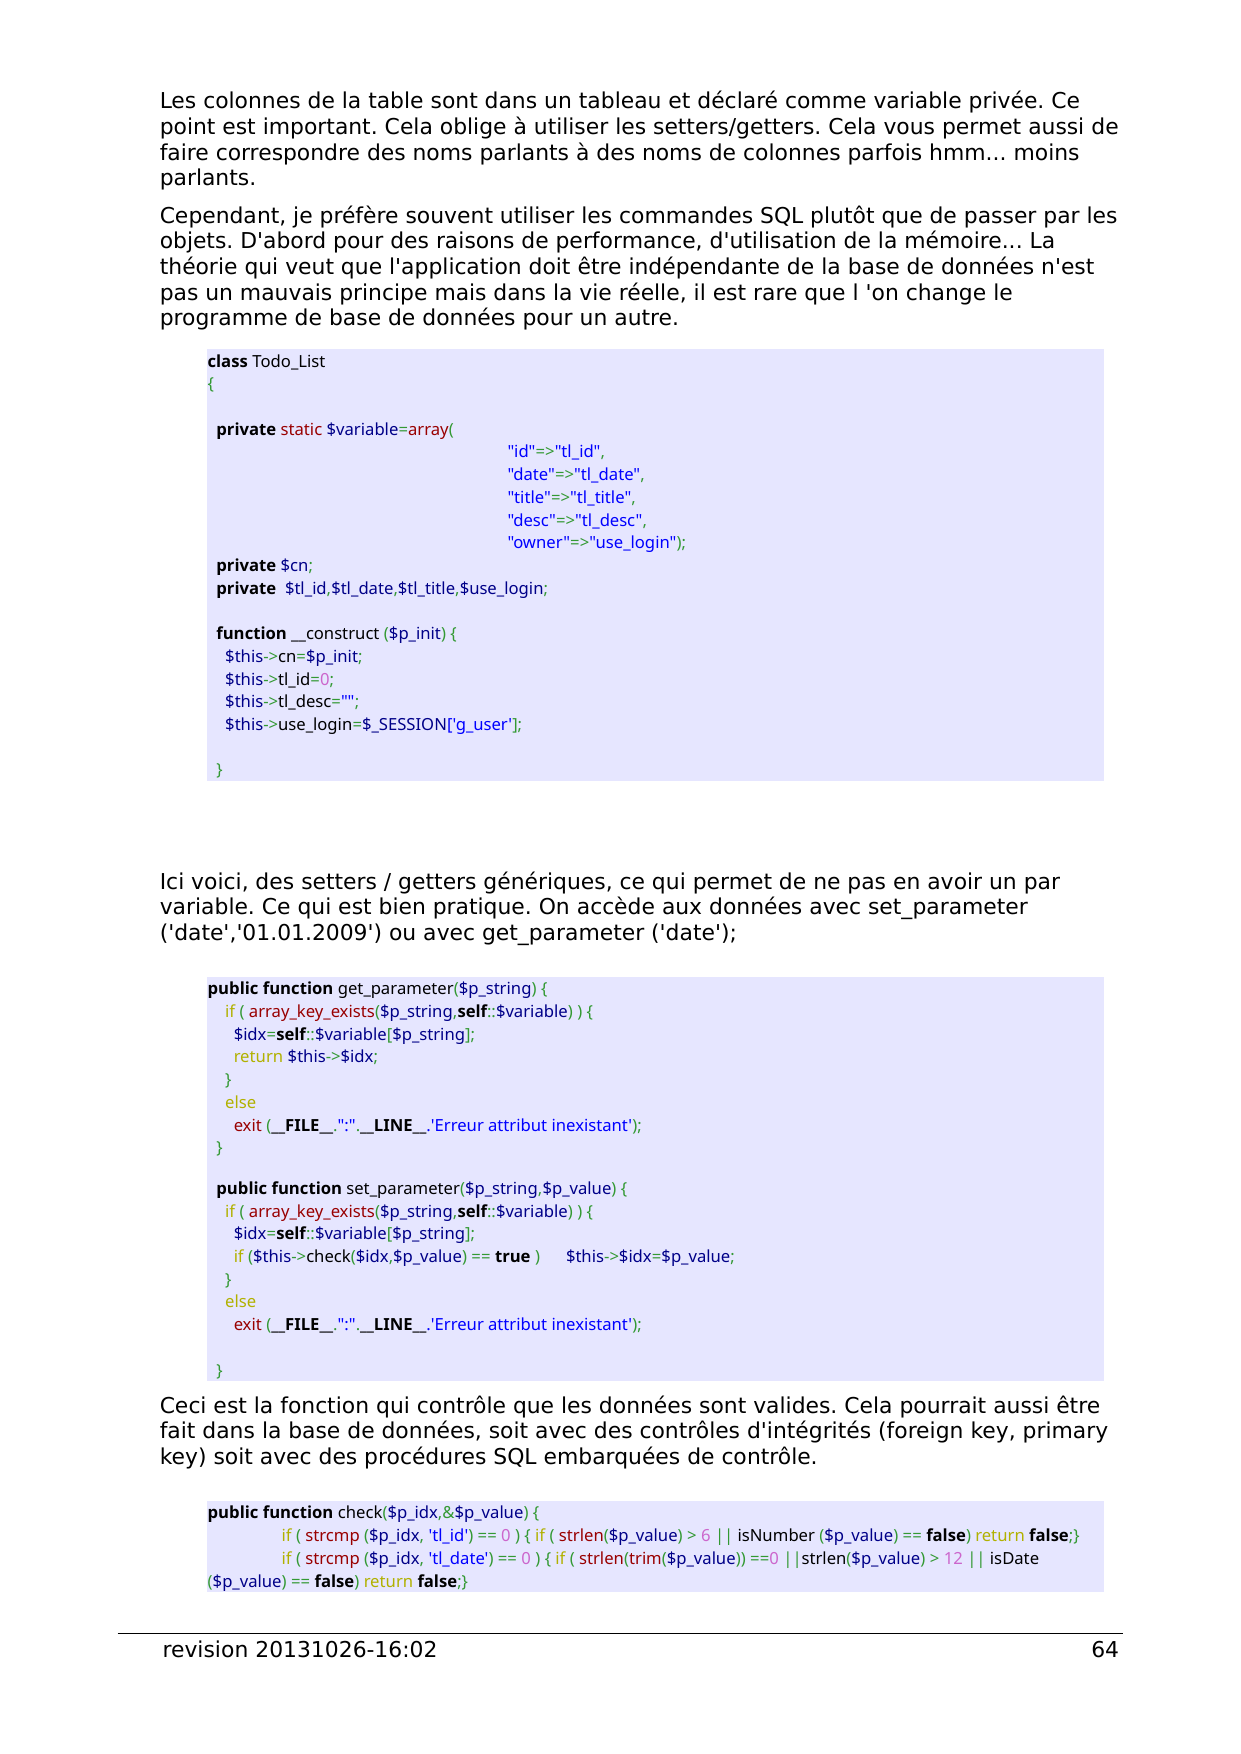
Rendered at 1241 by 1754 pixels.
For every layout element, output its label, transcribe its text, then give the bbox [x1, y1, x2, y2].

text public function set_parameter($p_string,$p_value) { if ( array_key_exists($p_string,self::$variable) ) { $idx=self::$variable[$p_string]; if ($this->check($idx,$p_value) == true ) $this->$idx=$p_value; } else exit (__FILE__.":".__LINE__.'Erreur attribut inexistant'); } [207, 1177, 1104, 1381]
text class Todo_List { private static $variable=array( "id"=>"tl_id", "date"=>"tl_date", "title"=>"tl_title", "desc"=>"tl_desc", "owner"=>"use_login"); private $cn; private $tl_id,$tl_date,$tl_title,$use_login; function __construct ($p_init) { $this->cn=$p_init; $this->tl_id=0; $this->tl_desc=""; $this->use_login=$_SESSION['g_user']; } [207, 349, 1104, 781]
text public function get_parameter($p_string) { if ( array_key_exists($p_string,self::$variable) ) { $idx=self::$variable[$p_string]; return $this->$idx; } else exit (__FILE__.":".__LINE__.'Erreur attribut inexistant'); } [207, 977, 1104, 1158]
text Ici voici, des setters / getters génériques, ce qui permet de ne pas en avoir un par variable. Ce qui est bien pratique. On accède aux données avec set_parameter ('date','01.01.2009') ou avec get_parameter ('date'); [159, 869, 1123, 945]
text Cependant, je préfère souvent utiliser les commandes SQL plutôt que de passer par les objets. D'abord pour des raisons de performance, d'utilisation de la mémoire... La théorie qui veut que l'application doit être indépendante de la base de données n'est pas un mauvais principe mais dans la vie réelle, il est rare que l 'on change le programme de base de données pour un autre. [159, 203, 1123, 331]
text Les colonnes de la table sont dans un tableau et déclaré comme variable privée. Ce point est important. Cela oblige à utiliser les setters/getters. Cela vous permet aussi de faire correspondre des noms parlants à des noms de colonnes parfois hmm... moins parlants. [159, 88, 1123, 191]
text Ceci est la fonction qui contrôle que les données sont valides. Cela pourrait aussi être fait dans la base de données, soit avec des contrôles d'intégrités (foreign key, primary key) soit avec des procédures SQL embarquées de contrôle. [159, 1393, 1123, 1469]
text public function check($p_idx,&$p_value) { if ( strcmp ($p_idx, 'tl_id') == 0 ) { if ( strlen($p_value) > 6 || isNumber ($p_value) == false) return false;} if ( strcmp ($p_idx, 'tl_date') == 0 ) { if ( strlen(trim($p_value)) ==0 ||strlen($p_value) > 12 || isDate ($p_value) == false) return false;} [207, 1501, 1104, 1592]
